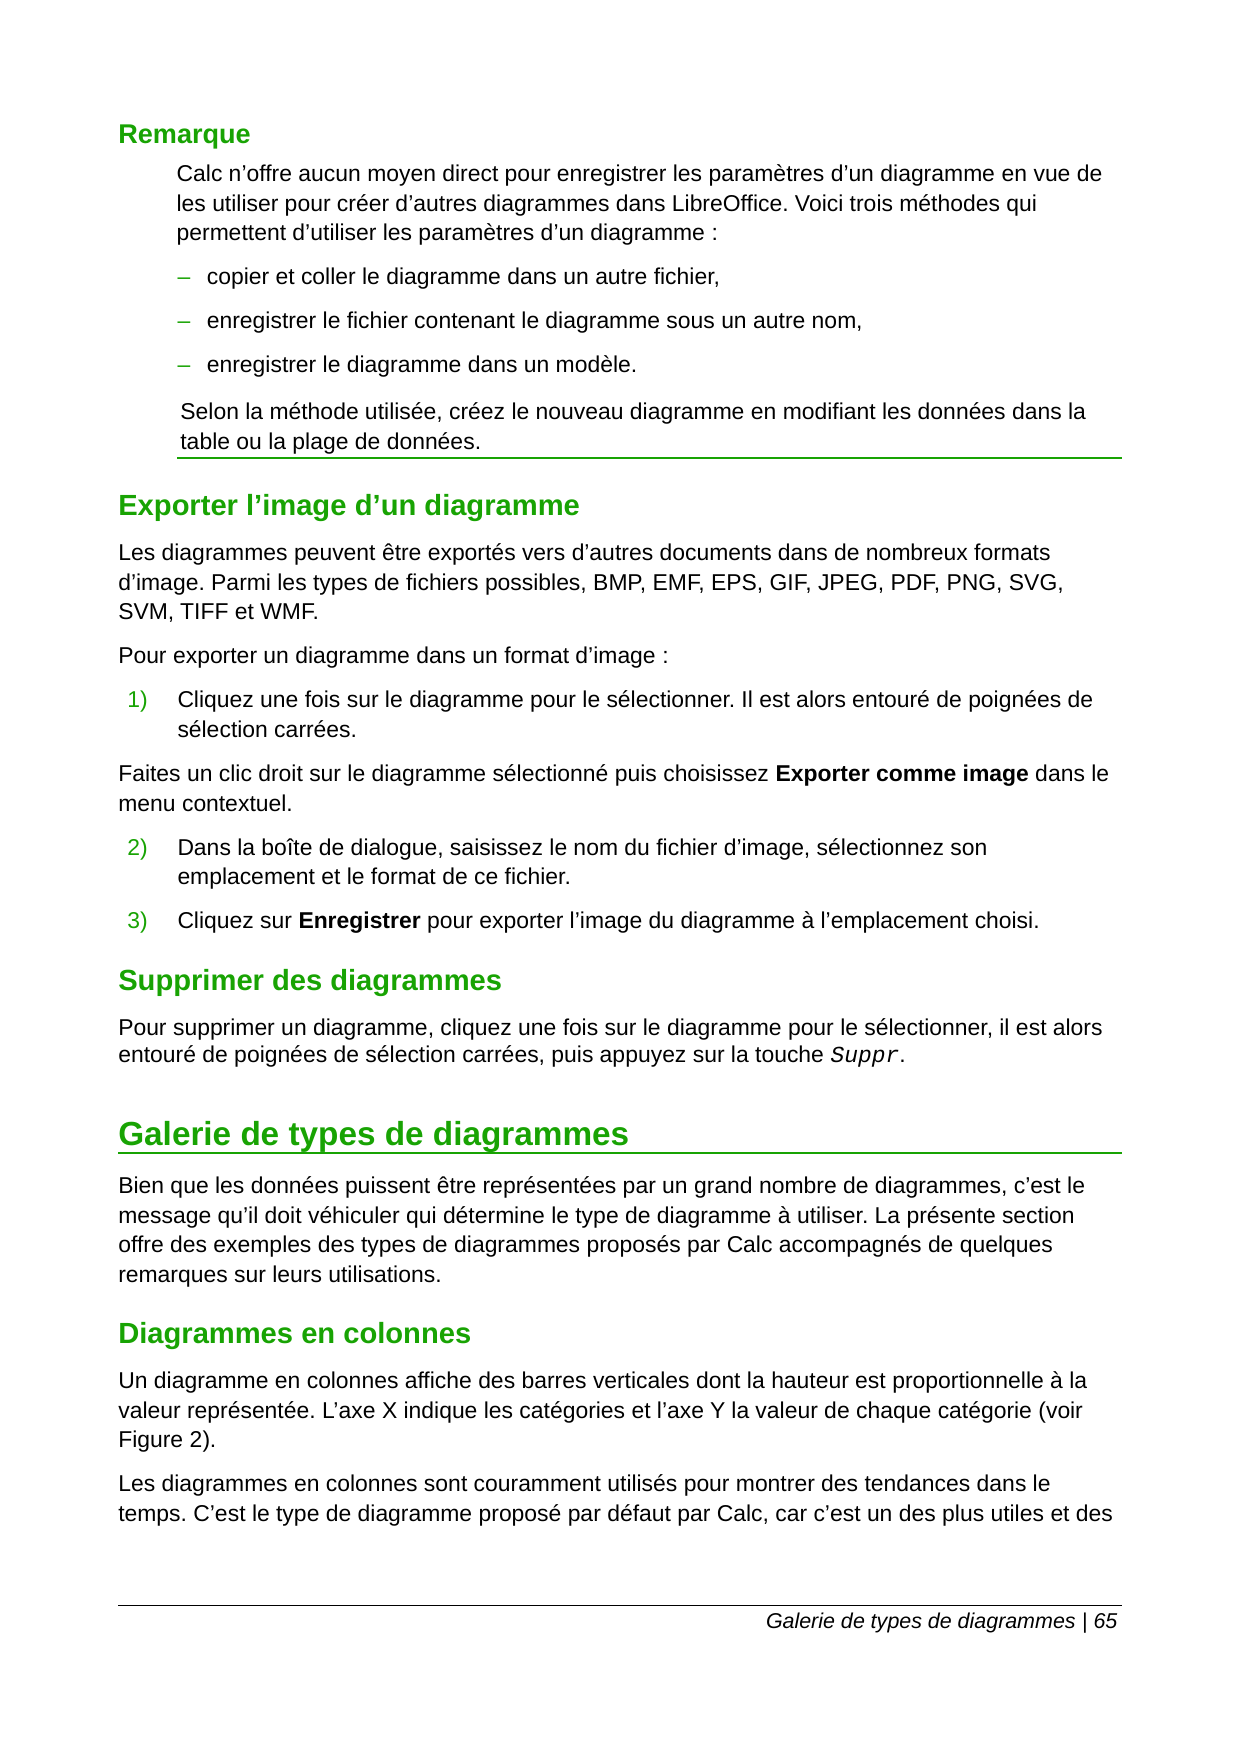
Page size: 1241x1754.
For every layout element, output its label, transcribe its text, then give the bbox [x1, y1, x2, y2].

text Pour supprimer un diagramme, cliquez une fois sur le diagramme pour le sélectionner, il est alors entouré de poignées de sélection carrées, puis appuyez sur la touche Suppr. [118, 1011, 1122, 1070]
subtitle Galerie de types de diagrammes [118, 1114, 1122, 1152]
list Cliquez sur Enregistrer pour exporter l’image du diagramme à l’emplacement choisi. [148, 904, 1122, 933]
text Calc n’offre aucun moyen direct pour enregistrer les paramètres d’un diagramme en vue de les utiliser pour créer d’autres diagrammes dans LibreOffice. Voici trois méthodes qui permettent d’utiliser les paramètres d’un diagramme : [176, 157, 1122, 245]
list enregistrer le fichier contenant le diagramme sous un autre nom, [177, 304, 1122, 333]
text Selon la méthode utilisée, créez le nouveau diagramme en modifiant les données dans la table ou la plage de données. [177, 392, 1122, 457]
text Remarque [118, 118, 1122, 149]
subtitle Diagrammes en colonnes [118, 1316, 1122, 1350]
text Faites un clic droit sur le diagramme sélectionné puis choisissez Exporter comme image dans le menu contextuel. [118, 757, 1122, 816]
list Cliquez une fois sur le diagramme pour le sélectionner. Il est alors entouré de poignées de sélection carrées. [148, 683, 1122, 742]
text Un diagramme en colonnes affiche des barres verticales dont la hauteur est proportionnelle à la valeur représentée. L’axe X indique les catégories et l’axe Y la valeur de chaque catégorie (voir Figure 2). [118, 1364, 1122, 1453]
list copier et coller le diagramme dans un autre fichier, [177, 260, 1122, 289]
list enregistrer le diagramme dans un modèle. [177, 348, 1122, 377]
subtitle Exporter l’image d’un diagramme [118, 488, 1122, 522]
text Pour exporter un diagramme dans un format d’image : [118, 639, 1122, 669]
subtitle Supprimer des diagrammes [118, 963, 1122, 996]
list Dans la boîte de dialogue, saisissez le nom du fichier d’image, sélectionnez son emplacement et le format de ce fichier. [148, 830, 1122, 889]
text Les diagrammes peuvent être exportés vers d’autres documents dans de nombreux formats d’image. Parmi les types de fichiers possibles, BMP, EMF, EPS, GIF, JPEG, PDF, PNG, SVG, SVM, TIFF et WMF. [118, 536, 1122, 625]
text Les diagrammes en colonnes sont couramment utilisés pour montrer des tendances dans le temps. C’est le type de diagramme proposé par défaut par Calc, car c’est un des plus utiles et des [118, 1467, 1122, 1526]
text Bien que les données puissent être représentées par un grand nombre de diagrammes, c’est le message qu’il doit véhiculer qui détermine le type de diagramme à utiliser. La présente section offre des exemples des types de diagrammes proposés par Calc accompagnés de quelques remarques sur leurs utilisations. [118, 1169, 1122, 1287]
